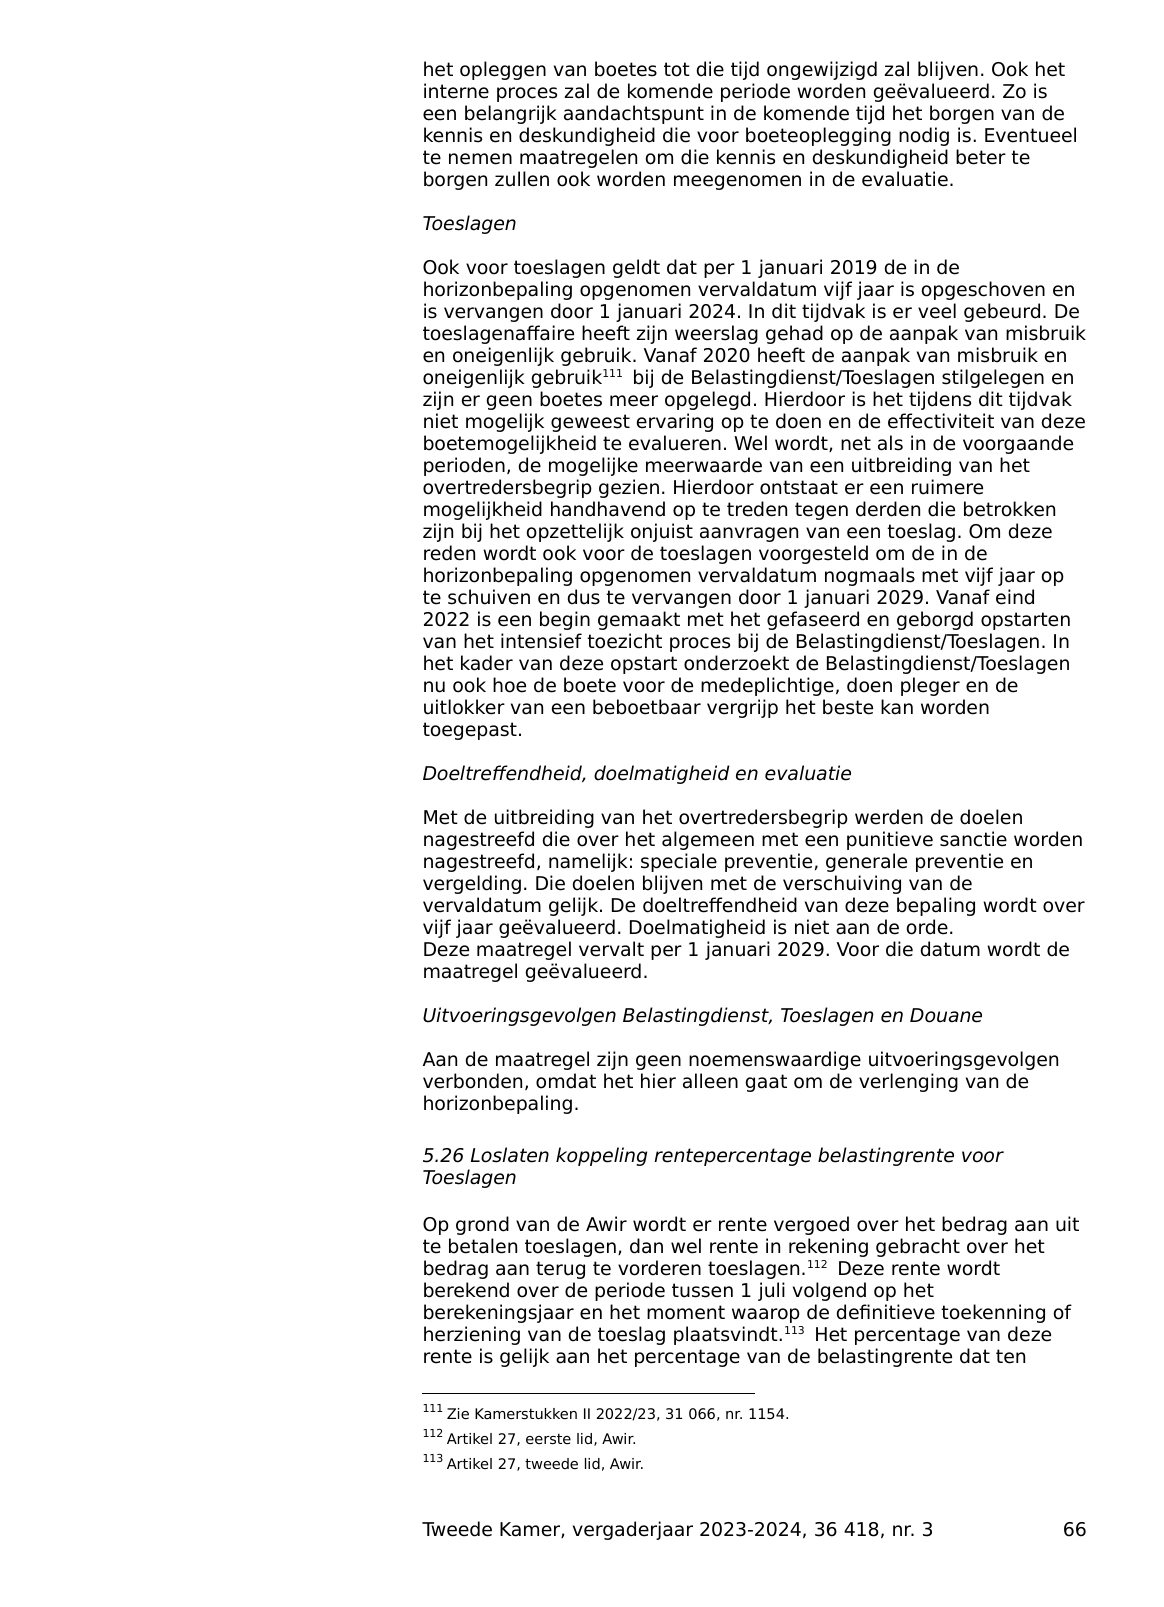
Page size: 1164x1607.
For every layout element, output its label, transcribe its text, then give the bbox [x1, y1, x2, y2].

subtitle Uitvoeringsgevolgen Belastingdienst, Toeslagen en Douane [422, 1005, 1087, 1027]
text Op grond van de Awir wordt er rente vergoed over het bedrag aan uit te betalen toeslagen, dan wel rente in rekening gebracht over het bedrag aan terug te vorderen toeslagen. Deze rente wordt berekend over de periode tussen 1 juli volgend op het berekeningsjaar en het moment waarop de definitieve toekenning of herziening van de toeslag plaatsvindt. Het percentage van deze rente is gelijk aan het percentage van de belastingrente dat ten [422, 1214, 1087, 1368]
text Ook voor toeslagen geldt dat per 1 januari 2019 de in de horizonbepaling opgenomen vervaldatum vijf jaar is opgeschoven en is vervangen door 1 januari 2024. In dit tijdvak is er veel gebeurd. De toeslagenaffaire heeft zijn weerslag gehad op de aanpak van misbruik en oneigenlijk gebruik. Vanaf 2020 heeft de aanpak van misbruik en oneigenlijk gebruik bij de Belastingdienst/Toeslagen stilgelegen en zijn er geen boetes meer opgelegd. Hierdoor is het tijdens dit tijdvak niet mogelijk geweest ervaring op te doen en de effectiviteit van deze boetemogelijkheid te evalueren. Wel wordt, net als in de voorgaande perioden, de mogelijke meerwaarde van een uitbreiding van het overtredersbegrip gezien. Hierdoor ontstaat er een ruimere mogelijkheid handhavend op te treden tegen derden die betrokken zijn bij het opzettelijk onjuist aanvragen van een toeslag. Om deze reden wordt ook voor de toeslagen voorgesteld om de in de horizonbepaling opgenomen vervaldatum nogmaals met vijf jaar op te schuiven en dus te vervangen door 1 januari 2029. Vanaf eind 2022 is een begin gemaakt met het gefaseerd en geborgd opstarten van het intensief toezicht proces bij de Belastingdienst/Toeslagen. In het kader van deze opstart onderzoekt de Belastingdienst/Toeslagen nu ook hoe de boete voor de medeplichtige, doen pleger en de uitlokker van een beboetbaar vergrijp het beste kan worden toegepast. [422, 257, 1087, 741]
text Deze maatregel vervalt per 1 januari 2029. Voor die datum wordt de maatregel geëvalueerd. [422, 939, 1087, 983]
subtitle Doeltreffendheid, doelmatigheid en evaluatie [422, 763, 1087, 785]
text Zie Kamerstukken II 2022/23, 31 066, nr. 1154. [422, 1402, 1087, 1424]
subtitle Toeslagen [422, 213, 1087, 235]
text Artikel 27, eerste lid, Awir. [422, 1427, 1087, 1449]
text Aan de maatregel zijn geen noemenswaardige uitvoeringsgevolgen verbonden, omdat het hier alleen gaat om de verlenging van de horizonbepaling. [422, 1049, 1087, 1115]
text Met de uitbreiding van het overtredersbegrip werden de doelen nagestreefd die over het algemeen met een punitieve sanctie worden nagestreefd, namelijk: speciale preventie, generale preventie en vergelding. Die doelen blijven met de verschuiving van de vervaldatum gelijk. De doeltreffendheid van deze bepaling wordt over vijf jaar geëvalueerd. Doelmatigheid is niet aan de orde. [422, 807, 1087, 939]
text Artikel 27, tweede lid, Awir. [422, 1452, 1087, 1474]
text het opleggen van boetes tot die tijd ongewijzigd zal blijven. Ook het interne proces zal de komende periode worden geëvalueerd. Zo is een belangrijk aandachtspunt in de komende tijd het borgen van de kennis en deskundigheid die voor boeteoplegging nodig is. Eventueel te nemen maatregelen om die kennis en deskundigheid beter te borgen zullen ook worden meegenomen in de evaluatie. [422, 59, 1087, 191]
subtitle 5.26 Loslaten koppeling rentepercentage belastingrente voor Toeslagen [422, 1145, 1087, 1189]
